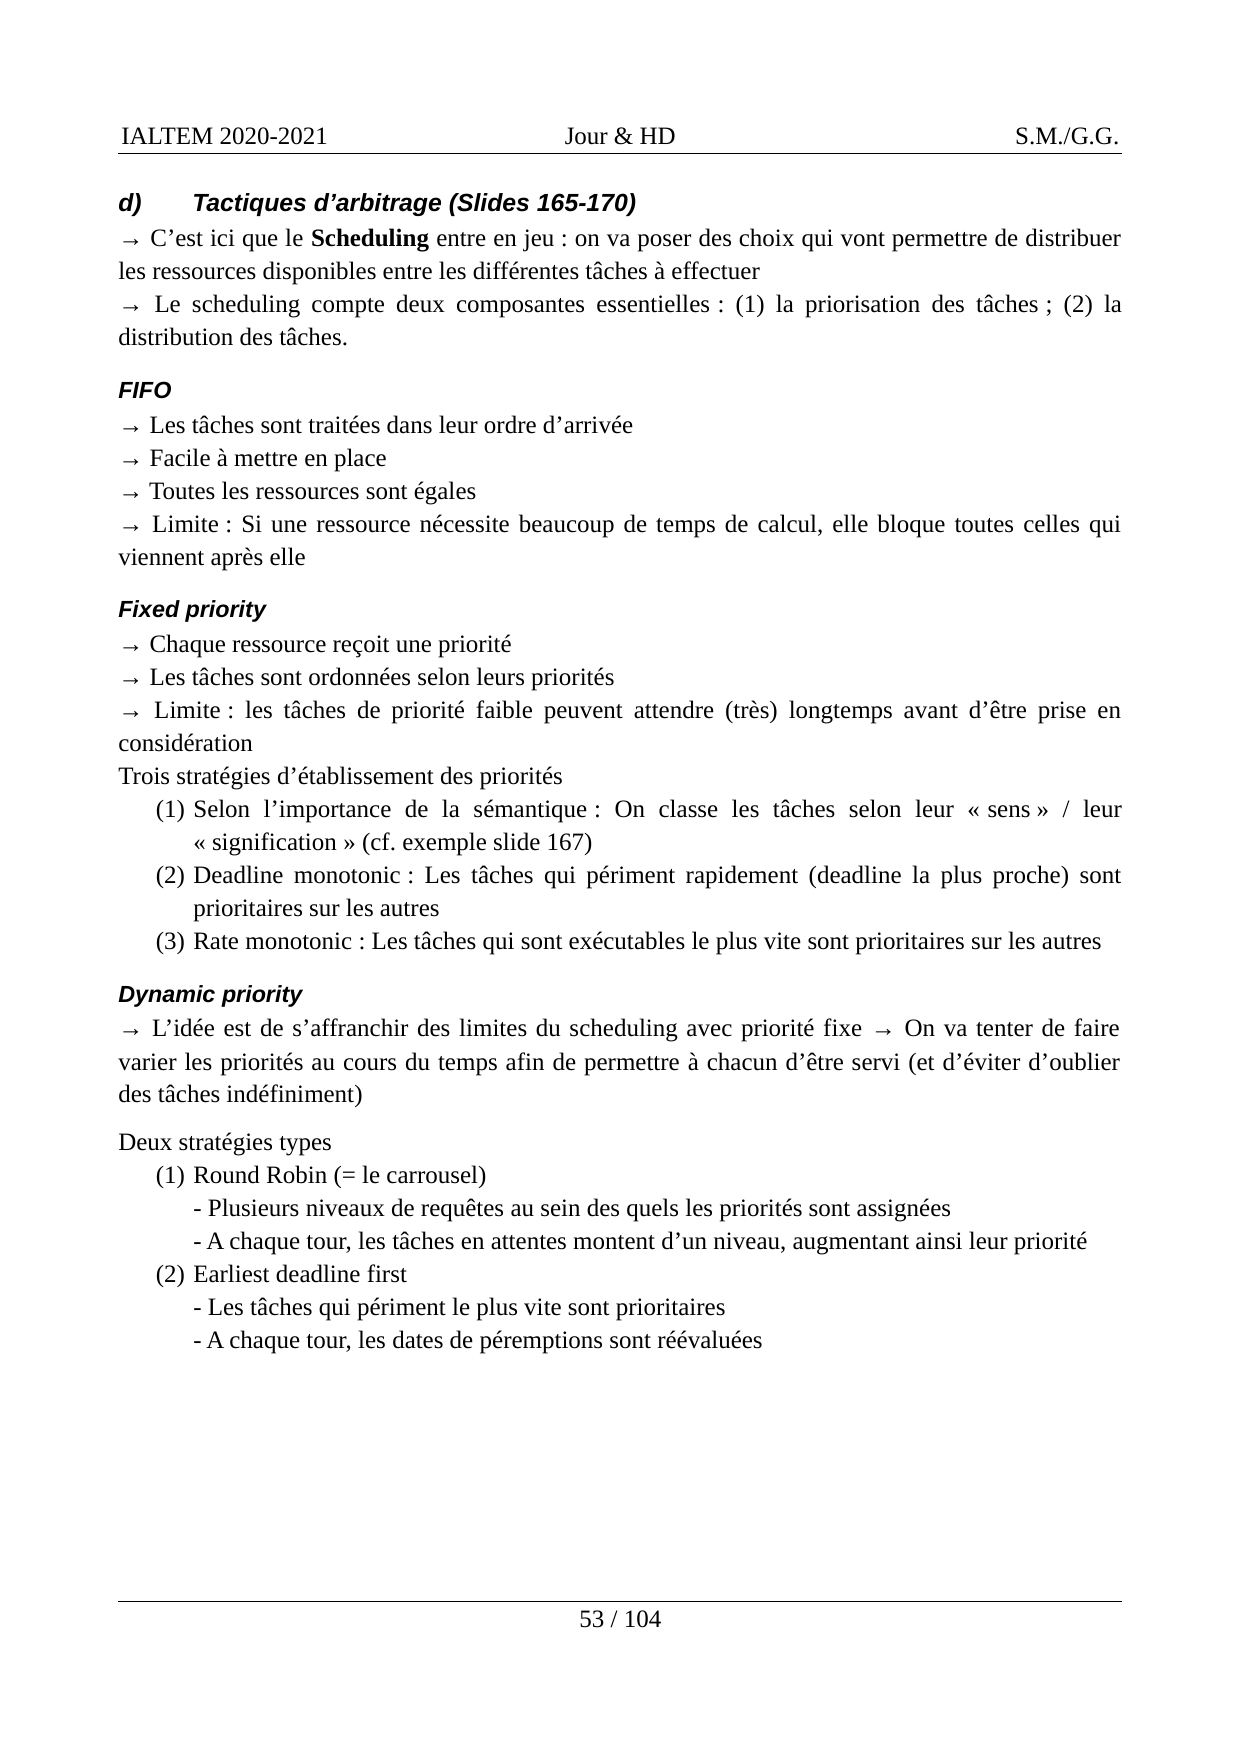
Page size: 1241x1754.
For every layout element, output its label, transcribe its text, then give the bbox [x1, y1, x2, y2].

text → L’idée est de s’affranchir des limites du scheduling avec priorité fixe → On va tenter de faire varier les priorités au cours du temps afin de permettre à chacun d’être servi (et d’éviter d’oublier des tâches indéfiniment) [118, 1013, 1122, 1108]
text Deux stratégies types [118, 1127, 1122, 1156]
text → Le scheduling compte deux composantes essentielles : (1) la priorisation des tâches ; (2) la distribution des tâches. [118, 289, 1122, 351]
list Rate monotonic : Les tâches qui sont exécutables le plus vite sont prioritaires sur les autres [156, 926, 1122, 955]
text → Chaque ressource reçoit une priorité [118, 629, 1122, 658]
text → Les tâches sont ordonnées selon leurs priorités [118, 662, 1122, 691]
text → Facile à mettre en place [118, 443, 1122, 471]
list Earliest deadline first [156, 1259, 1122, 1288]
text → Les tâches sont traitées dans leur ordre d’arrivée [118, 410, 1122, 438]
list Deadline monotonic : Les tâches qui périment rapidement (deadline la plus proche) sont prioritaires sur les autres [156, 860, 1122, 922]
list - A chaque tour, les tâches en attentes montent d’un niveau, augmentant ainsi leur priorité [156, 1226, 1122, 1255]
subtitle FIFO [118, 377, 1122, 403]
text Trois stratégies d’établissement des priorités [118, 761, 1122, 790]
list - A chaque tour, les dates de péremptions sont réévaluées [156, 1325, 1122, 1354]
subtitle Fixed priority [118, 596, 1122, 623]
subtitle Tactiques d’arbitrage (Slides 165-170) [118, 188, 1122, 217]
list - Les tâches qui périment le plus vite sont prioritaires [156, 1292, 1122, 1321]
list Round Robin (= le carrousel) [156, 1160, 1122, 1189]
list - Plusieurs niveaux de requêtes au sein des quels les priorités sont assignées [156, 1193, 1122, 1222]
subtitle Dynamic priority [118, 981, 1122, 1007]
text → C’est ici que le Scheduling entre en jeu : on va poser des choix qui vont permettre de distribuer les ressources disponibles entre les différentes tâches à effectuer [118, 223, 1122, 285]
list Selon l’importance de la sémantique : On classe les tâches selon leur « sens » / leur « signification » (cf. exemple slide 167) [156, 794, 1122, 856]
text → Limite : Si une ressource nécessite beaucoup de temps de calcul, elle bloque toutes celles qui viennent après elle [118, 509, 1122, 571]
text → Limite : les tâches de priorité faible peuvent attendre (très) longtemps avant d’être prise en considération [118, 695, 1122, 757]
text → Toutes les ressources sont égales [118, 476, 1122, 504]
